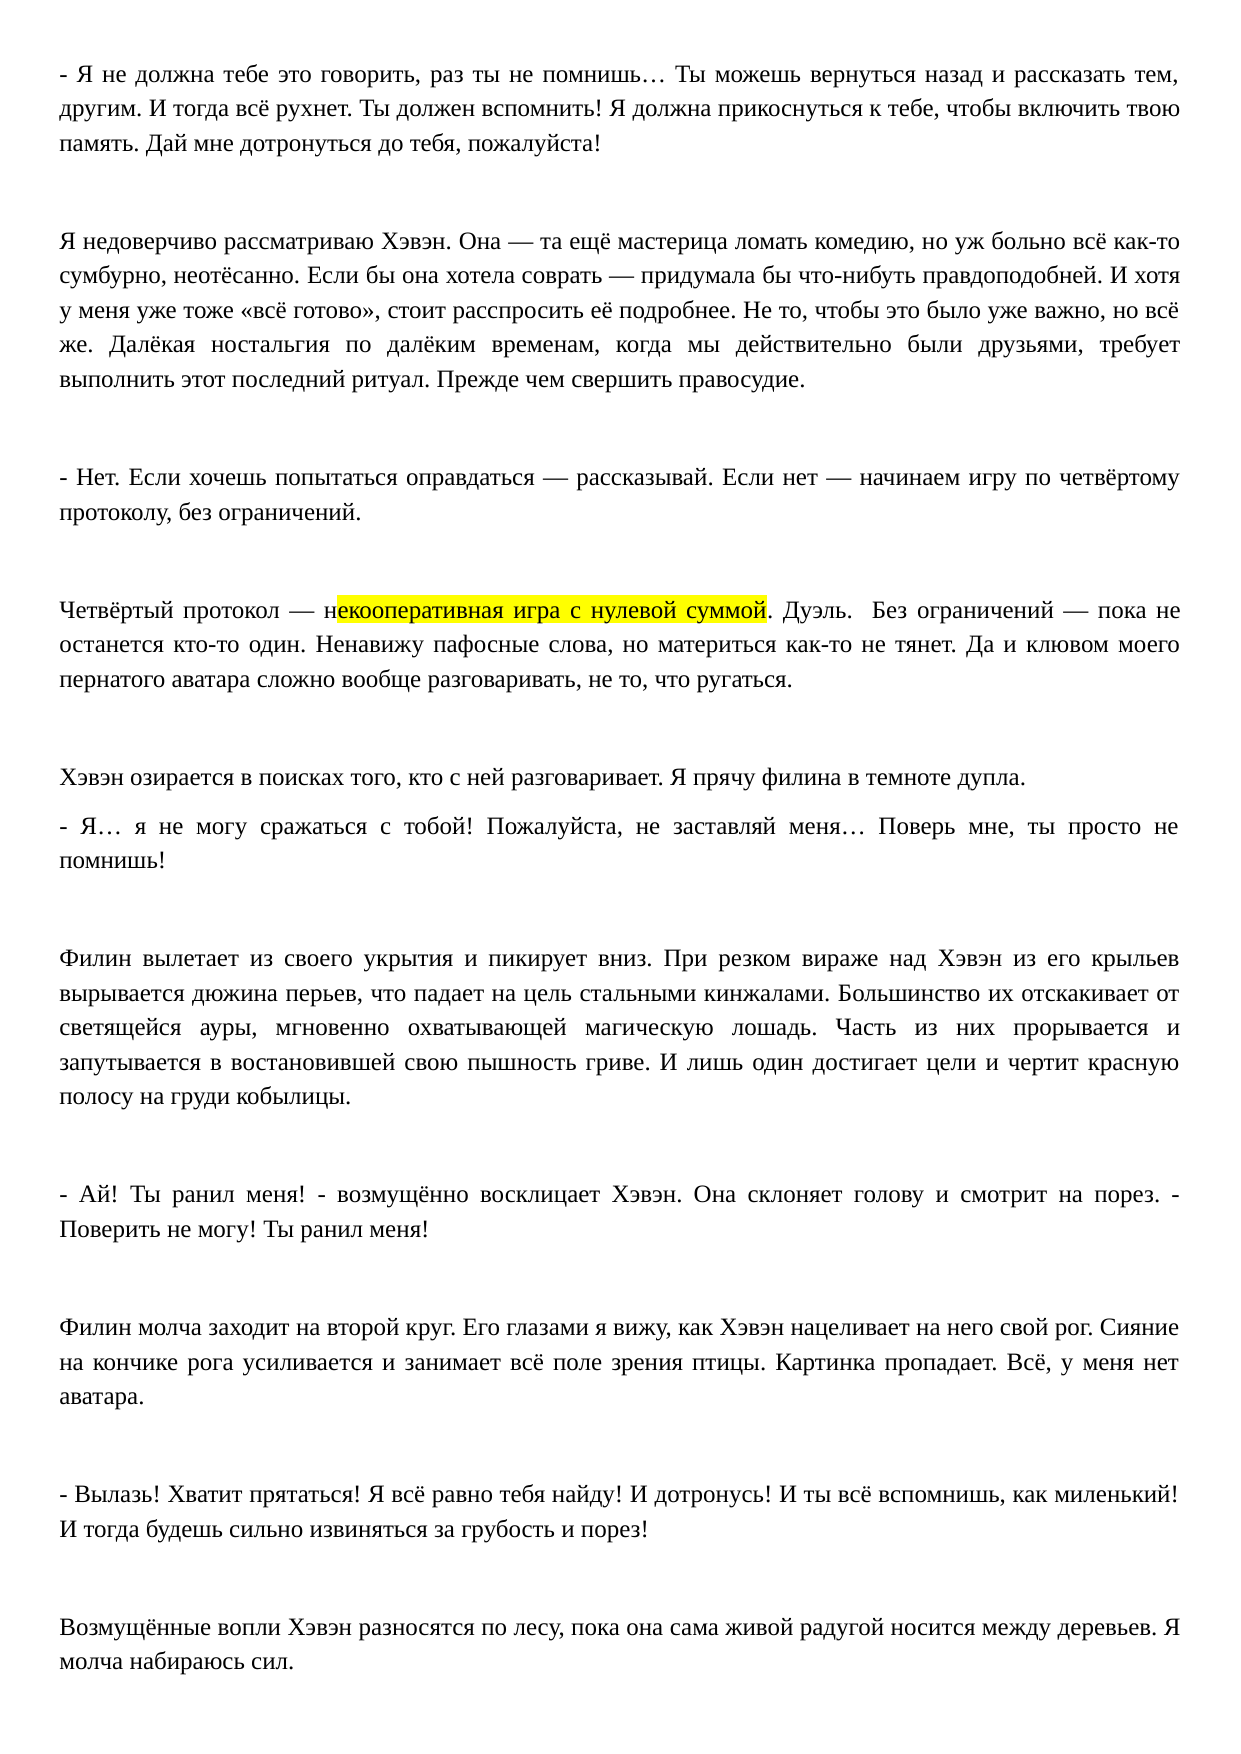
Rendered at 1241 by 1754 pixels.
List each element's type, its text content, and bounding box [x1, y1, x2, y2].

text Четвёртый протокол — некооперативная игра с нулевой суммой. Дуэль. Без ограничений — пока не останется кто-то один. Ненавижу пафосные слова, но материться как-то не тянет. Да и клювом моего пернатого аватара сложно вообще разговаривать, не то, что ругаться. [59, 595, 1181, 692]
text Возмущённые вопли Хэвэн разносятся по лесу, пока она сама живой радугой носится между деревьев. Я молча набираюсь сил. [59, 1612, 1181, 1675]
text - Нет. Если хочешь попытаться оправдаться — рассказывай. Если нет — начинаем игру по четвёртому протоколу, без ограничений. [59, 462, 1181, 525]
text Филин молча заходит на второй круг. Его глазами я вижу, как Хэвэн нацеливает на него свой рог. Сияние на кончике рога усиливается и занимает всё поле зрения птицы. Картинка пропадает. Всё, у меня нет аватара. [59, 1312, 1181, 1410]
text - Ай! Ты ранил меня! - возмущённо восклицает Хэвэн. Она склоняет голову и смотрит на порез. - Поверить не могу! Ты ранил меня! [59, 1179, 1181, 1243]
text Я недоверчиво рассматриваю Хэвэн. Она — та ещё мастерица ломать комедию, но уж больно всё как-то сумбурно, неотёсанно. Если бы она хотела соврать — придумала бы что-нибуть правдоподобней. И хотя у меня уже тоже «всё готово», стоит расспросить её подробнее. Не то, чтобы это было уже важно, но всё же. Далёкая ностальгия по далёким временам, когда мы действительно были друзьями, требует выполнить этот последний ритуал. Прежде чем свершить правосудие. [59, 226, 1181, 393]
text - Вылазь! Хватит прятаться! Я всё равно тебя найду! И дотронусь! И ты всё вспомнишь, как миленький! И тогда будешь сильно извиняться за грубость и порез! [59, 1479, 1181, 1542]
text - Я не должна тебе это говорить, раз ты не помнишь… Ты можешь вернуться назад и рассказать тем, другим. И тогда всё рухнет. Ты должен вспомнить! Я должна прикоснуться к тебе, чтобы включить твою память. Дай мне дотронуться до тебя, пожалуйста! [59, 59, 1181, 157]
text - Я… я не могу сражаться с тобой! Пожалуйста, не заставляй меня… Поверь мне, ты просто не помнишь! [59, 811, 1181, 874]
text Филин вылетает из своего укрытия и пикирует вниз. При резком вираже над Хэвэн из его крыльев вырывается дюжина перьев, что падает на цель стальными кинжалами. Большинство их отскакивает от светящейся ауры, мгновенно охватывающей магическую лошадь. Часть из них прорывается и запутывается в востановившей свою пышность гриве. И лишь один достигает цели и чертит красную полосу на груди кобылицы. [59, 943, 1181, 1110]
text Хэвэн озирается в поисках того, кто с ней разговаривает. Я прячу филина в темноте дупла. [59, 762, 1181, 791]
